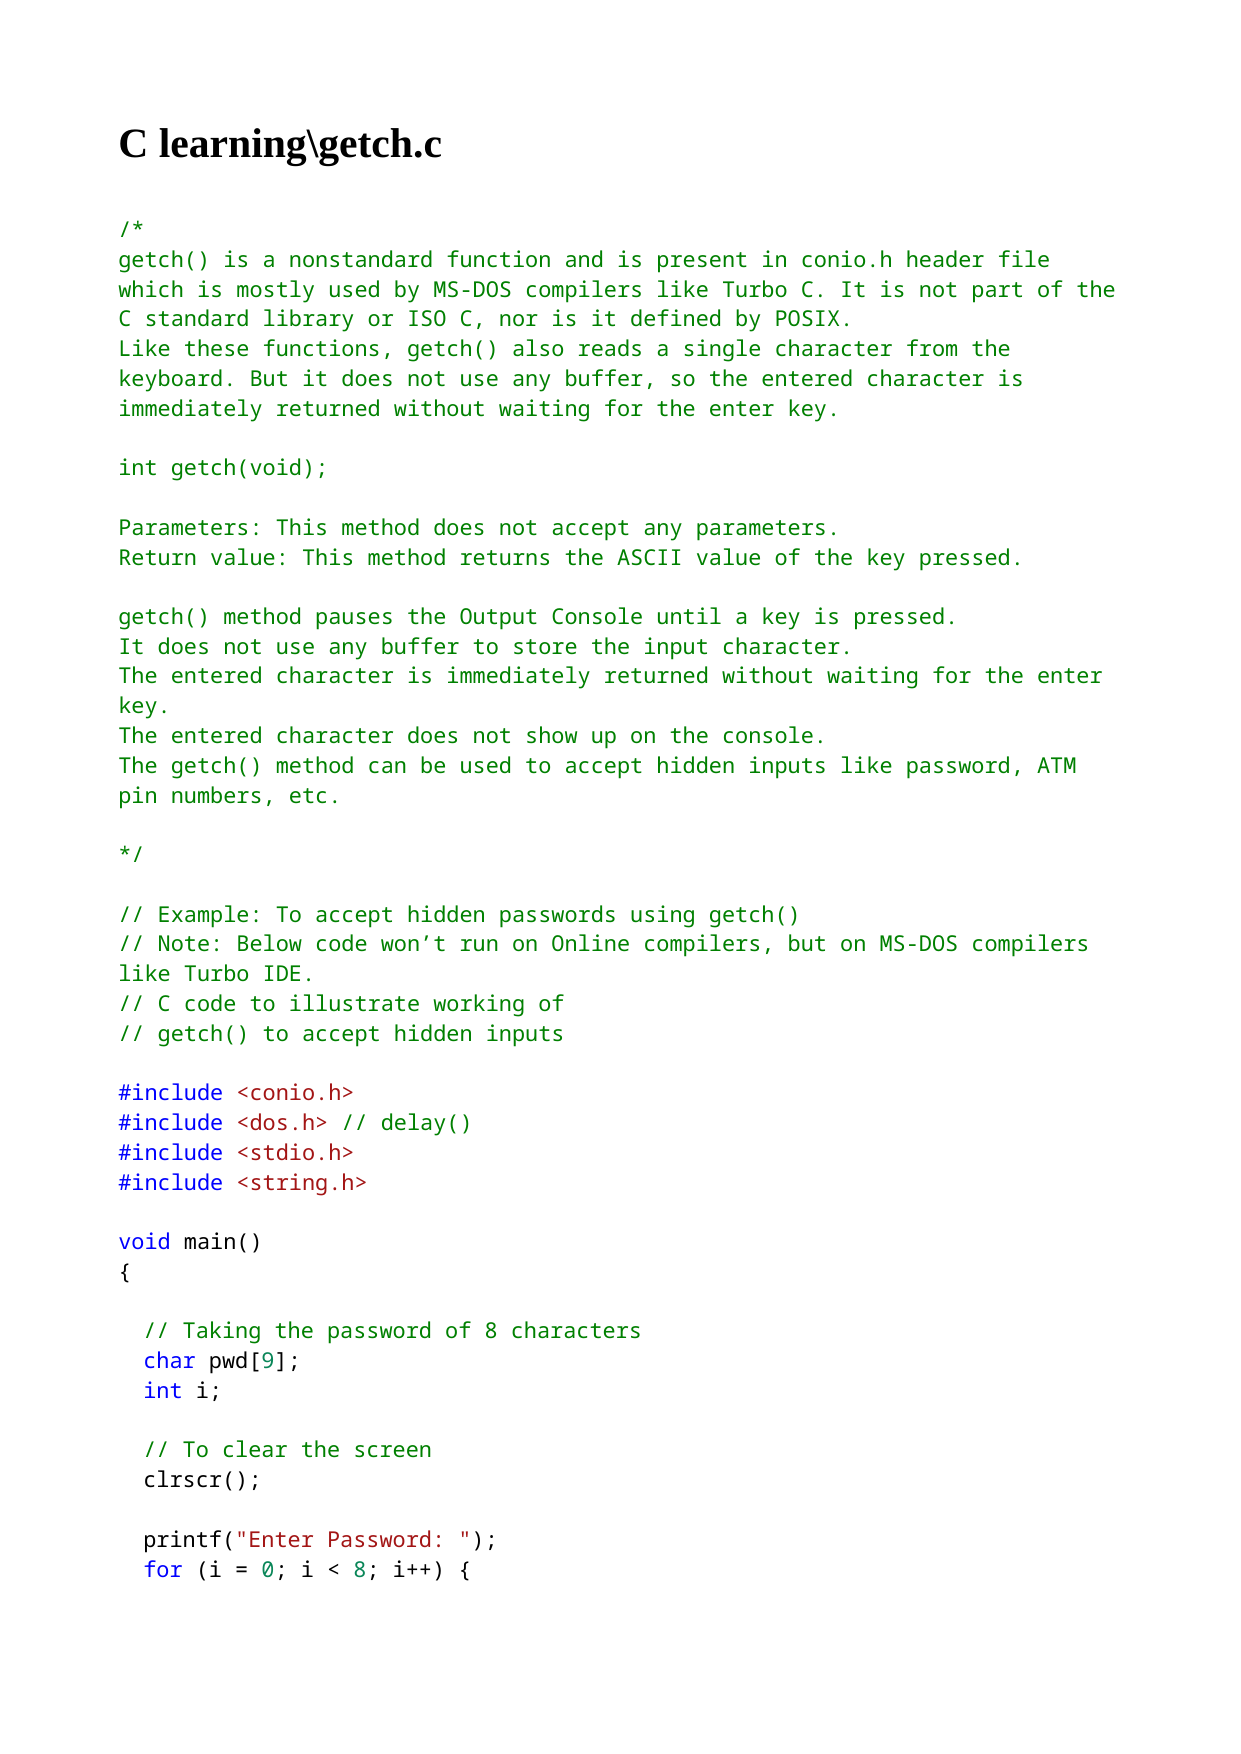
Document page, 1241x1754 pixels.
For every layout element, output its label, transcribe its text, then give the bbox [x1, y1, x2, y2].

text int getch(void); [118, 452, 1122, 482]
text // To clear the screen [118, 1434, 1122, 1464]
text { [118, 1256, 1122, 1286]
text The entered character does not show up on the console. [118, 720, 1122, 750]
text Parameters: This method does not accept any parameters. [118, 512, 1122, 541]
text #include <string.h> [118, 1167, 1122, 1196]
text clrscr(); [118, 1464, 1122, 1494]
text It does not use any buffer to store the input character. [118, 631, 1122, 661]
text The getch() method can be used to accept hidden inputs like password, ATM pin numbers, etc. [118, 750, 1122, 809]
text printf("Enter Password: "); [118, 1524, 1122, 1553]
text getch() is a nonstandard function and is present in conio.h header file which is mostly used by MS-DOS compilers like Turbo C. It is not part of the C standard library or ISO C, nor is it defined by POSIX. [118, 244, 1122, 333]
text char pwd[9]; [118, 1345, 1122, 1375]
text The entered character is immediately returned without waiting for the enter key. [118, 661, 1122, 720]
text // C code to illustrate working of [118, 988, 1122, 1018]
text Return value: This method returns the ASCII value of the key pressed. [118, 541, 1122, 571]
text for (i = 0; i < 8; i++) { [118, 1553, 1122, 1583]
text Like these functions, getch() also reads a single character from the keyboard. But it does not use any buffer, so the entered character is immediately returned without waiting for the enter key. [118, 333, 1122, 422]
text // Example: To accept hidden passwords using getch() [118, 899, 1122, 928]
text C learning\getch.c [118, 118, 1122, 166]
text // Note: Below code won’t run on Online compilers, but on MS-DOS compilers like Turbo IDE. [118, 928, 1122, 988]
text /* [118, 214, 1122, 244]
text */ [118, 839, 1122, 869]
text void main() [118, 1226, 1122, 1256]
text int i; [118, 1375, 1122, 1405]
text getch() method pauses the Output Console until a key is pressed. [118, 601, 1122, 631]
text // getch() to accept hidden inputs [118, 1018, 1122, 1048]
text // Taking the password of 8 characters [118, 1315, 1122, 1345]
text #include <stdio.h> [118, 1137, 1122, 1167]
text #include <dos.h> // delay() [118, 1107, 1122, 1137]
text #include <conio.h> [118, 1077, 1122, 1107]
